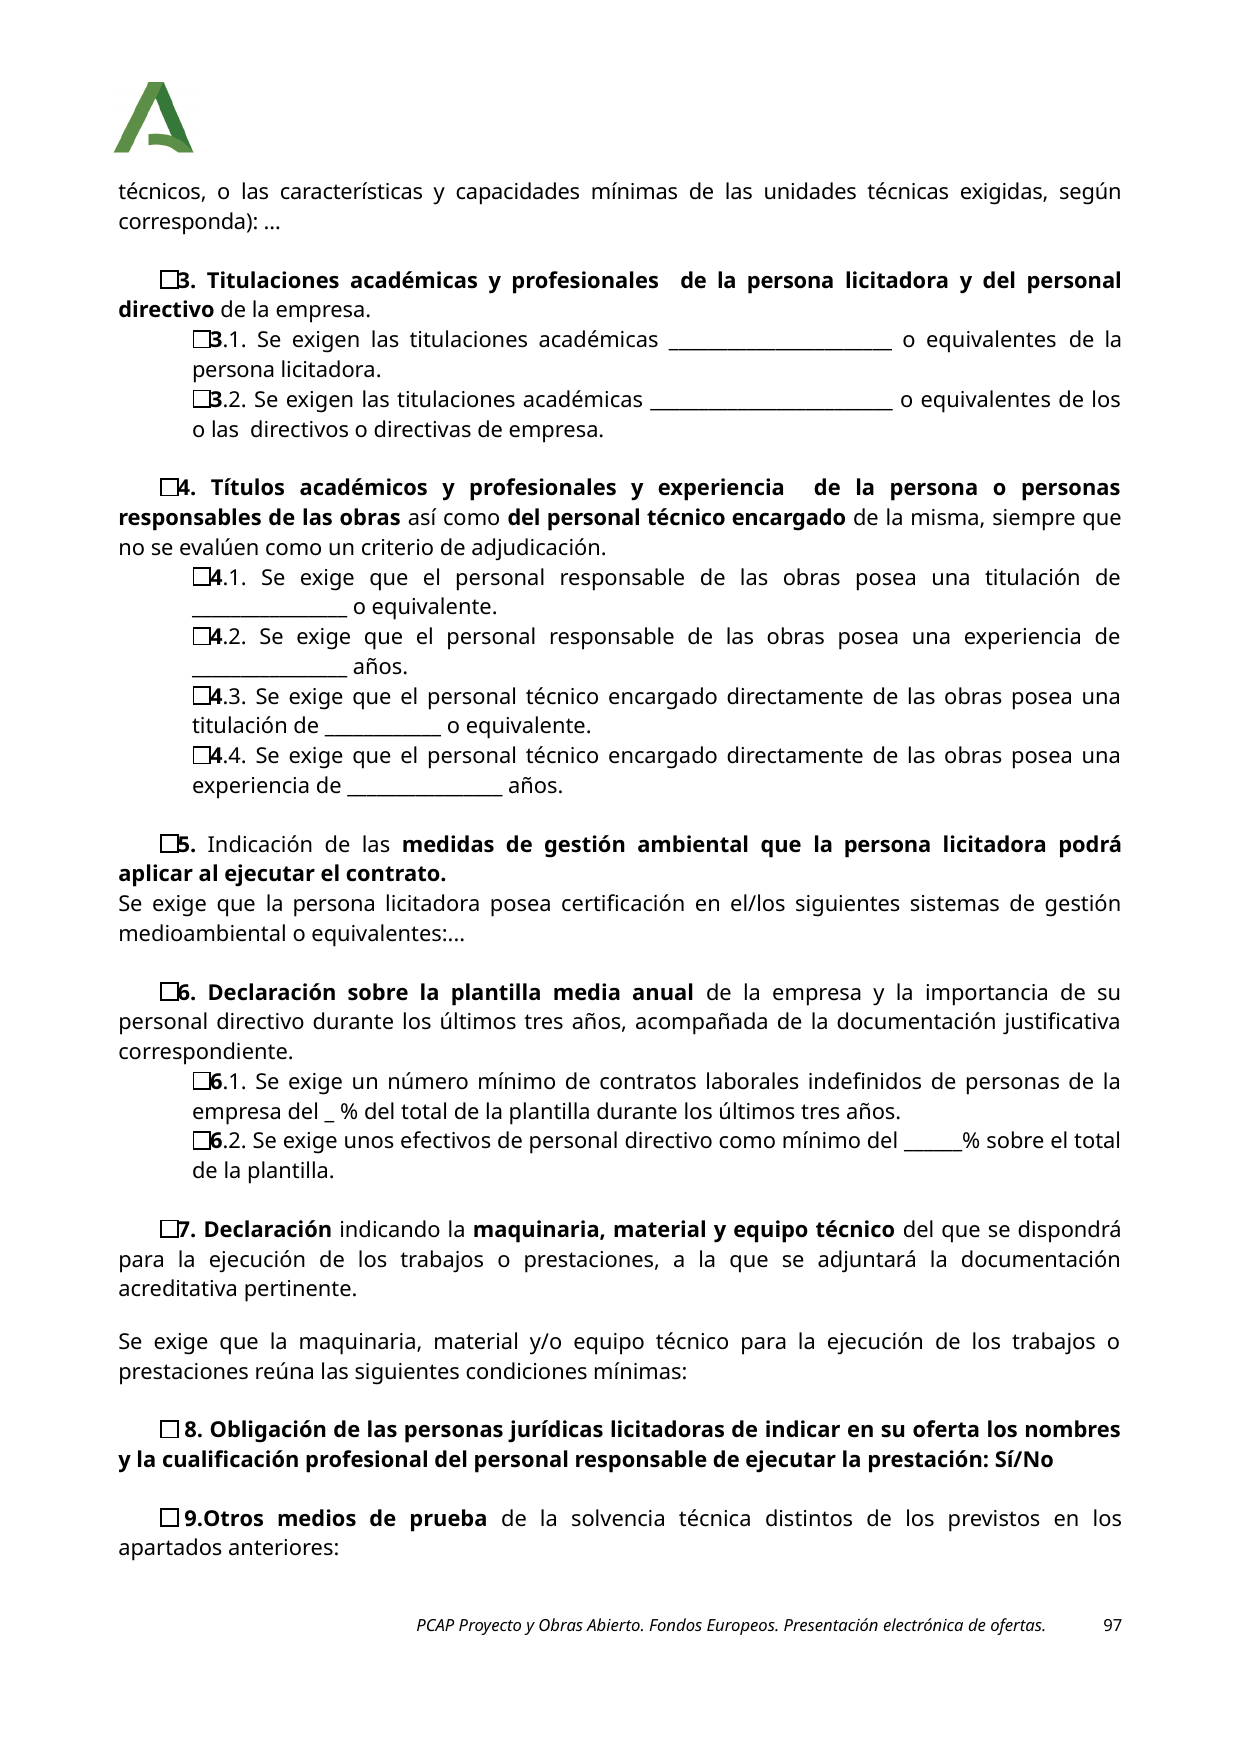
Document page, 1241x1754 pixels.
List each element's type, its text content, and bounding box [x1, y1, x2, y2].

text 9.Otros medios de prueba de la solvencia técnica distintos de los previstos en los apartados anteriores: [118, 1503, 1122, 1562]
text 6.1. Se exige un número mínimo de contratos laborales indefinidos de personas de la empresa del _ % del total de la plantilla durante los últimos tres años. [192, 1066, 1122, 1126]
text 4.3. Se exige que el personal técnico encargado directamente de las obras posea una titulación de ____________ o equivalente. [192, 681, 1122, 740]
text 4.2. Se exige que el personal responsable de las obras posea una experiencia de ________________ años. [192, 621, 1122, 681]
picture [109, 77, 198, 157]
text 6. Declaración sobre la plantilla media anual de la empresa y la importancia de su personal directivo durante los últimos tres años, acompañada de la documentación justificativa correspondiente. [118, 977, 1122, 1066]
text técnicos, o las características y capacidades mínimas de las unidades técnicas exigidas, según corresponda): … [118, 176, 1122, 236]
text 3. Titulaciones académicas y profesionales de la persona licitadora y del personal directivo de la empresa. [118, 265, 1122, 324]
text 7. Declaración indicando la maquinaria, material y equipo técnico del que se dispondrá para la ejecución de los trabajos o prestaciones, a la que se adjuntará la documentación acreditativa pertinente. [118, 1214, 1122, 1303]
text 4. Títulos académicos y profesionales y experiencia de la persona o personas responsables de las obras así como del personal técnico encargado de la misma, siempre que no se evalúen como un criterio de adjudicación. [118, 472, 1122, 562]
text 4.4. Se exige que el personal técnico encargado directamente de las obras posea una experiencia de ________________ años. [192, 740, 1122, 800]
text Se exige que la maquinaria, material y/o equipo técnico para la ejecución de los trabajos o prestaciones reúna las siguientes condiciones mínimas: [118, 1326, 1122, 1386]
text 4.1. Se exige que el personal responsable de las obras posea una titulación de ________________ o equivalente. [192, 562, 1122, 621]
text Se exige que la persona licitadora posea certificación en el/los siguientes sistemas de gestión medioambiental o equivalentes:... [118, 888, 1122, 948]
text 3.2. Se exigen las titulaciones académicas _________________________ o equivalentes de los o las directivos o directivas de empresa. [192, 384, 1122, 443]
text 6.2. Se exige unos efectivos de personal directivo como mínimo del ______% sobre el total de la plantilla. [192, 1126, 1122, 1185]
text 5. Indicación de las medidas de gestión ambiental que la persona licitadora podrá aplicar al ejecutar el contrato. [118, 829, 1122, 888]
text 3.1. Se exigen las titulaciones académicas _______________________ o equivalentes de la persona licitadora. [192, 324, 1122, 384]
text 8. Obligación de las personas jurídicas licitadoras de indicar en su oferta los nombres y la cualificación profesional del personal responsable de ejecutar la prestación: Sí/No [118, 1414, 1122, 1474]
